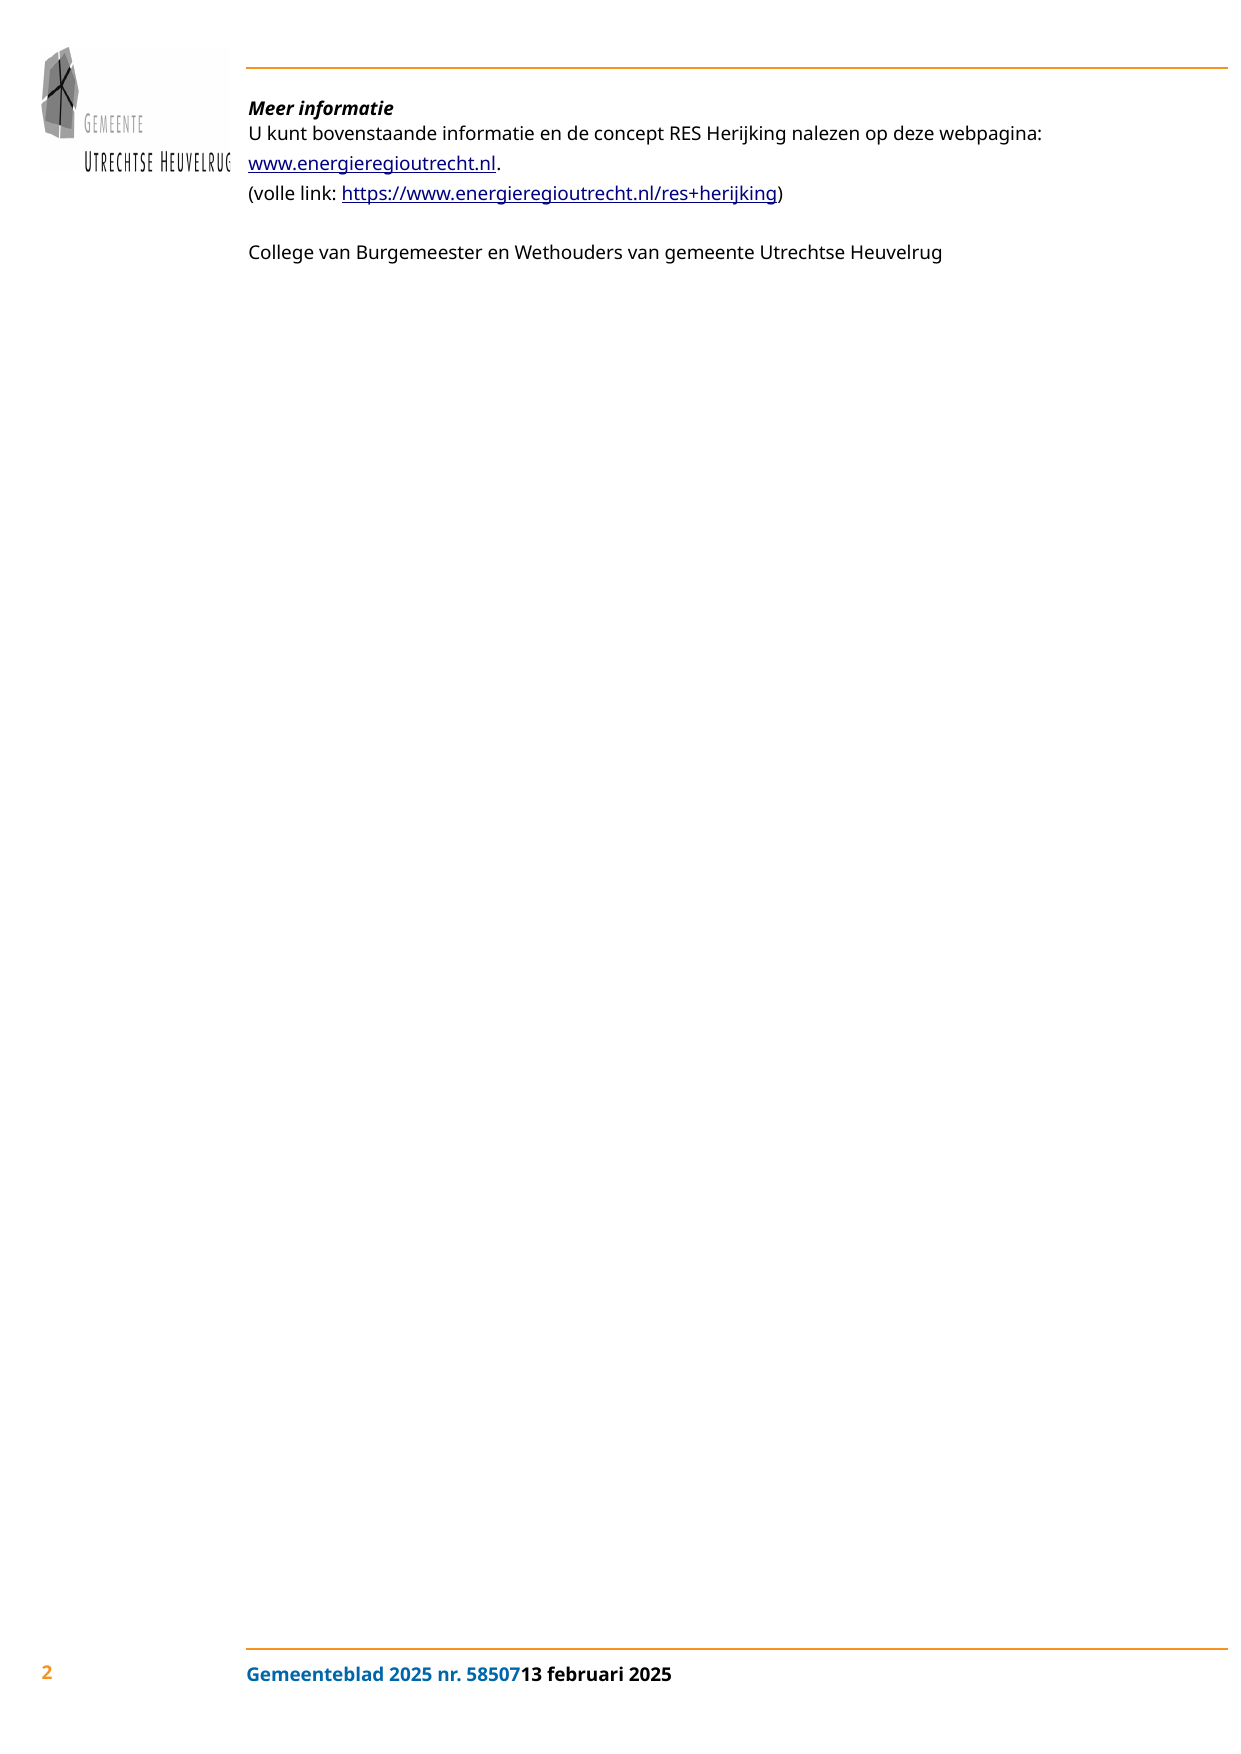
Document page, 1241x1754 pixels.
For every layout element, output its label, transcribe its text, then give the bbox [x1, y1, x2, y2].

text Meer informatie [248, 95, 1152, 121]
text (volle link: https://www.energieregioutrecht.nl/res+herijking) [248, 180, 1152, 205]
text College van Burgemeester en Wethouders van gemeente Utrechtse Heuvelrug [248, 239, 1152, 264]
picture [41, 47, 231, 172]
text U kunt bovenstaande informatie en de concept RES Herijking nalezen op deze webpagina: www.energieregioutrecht.nl. [248, 121, 1152, 176]
